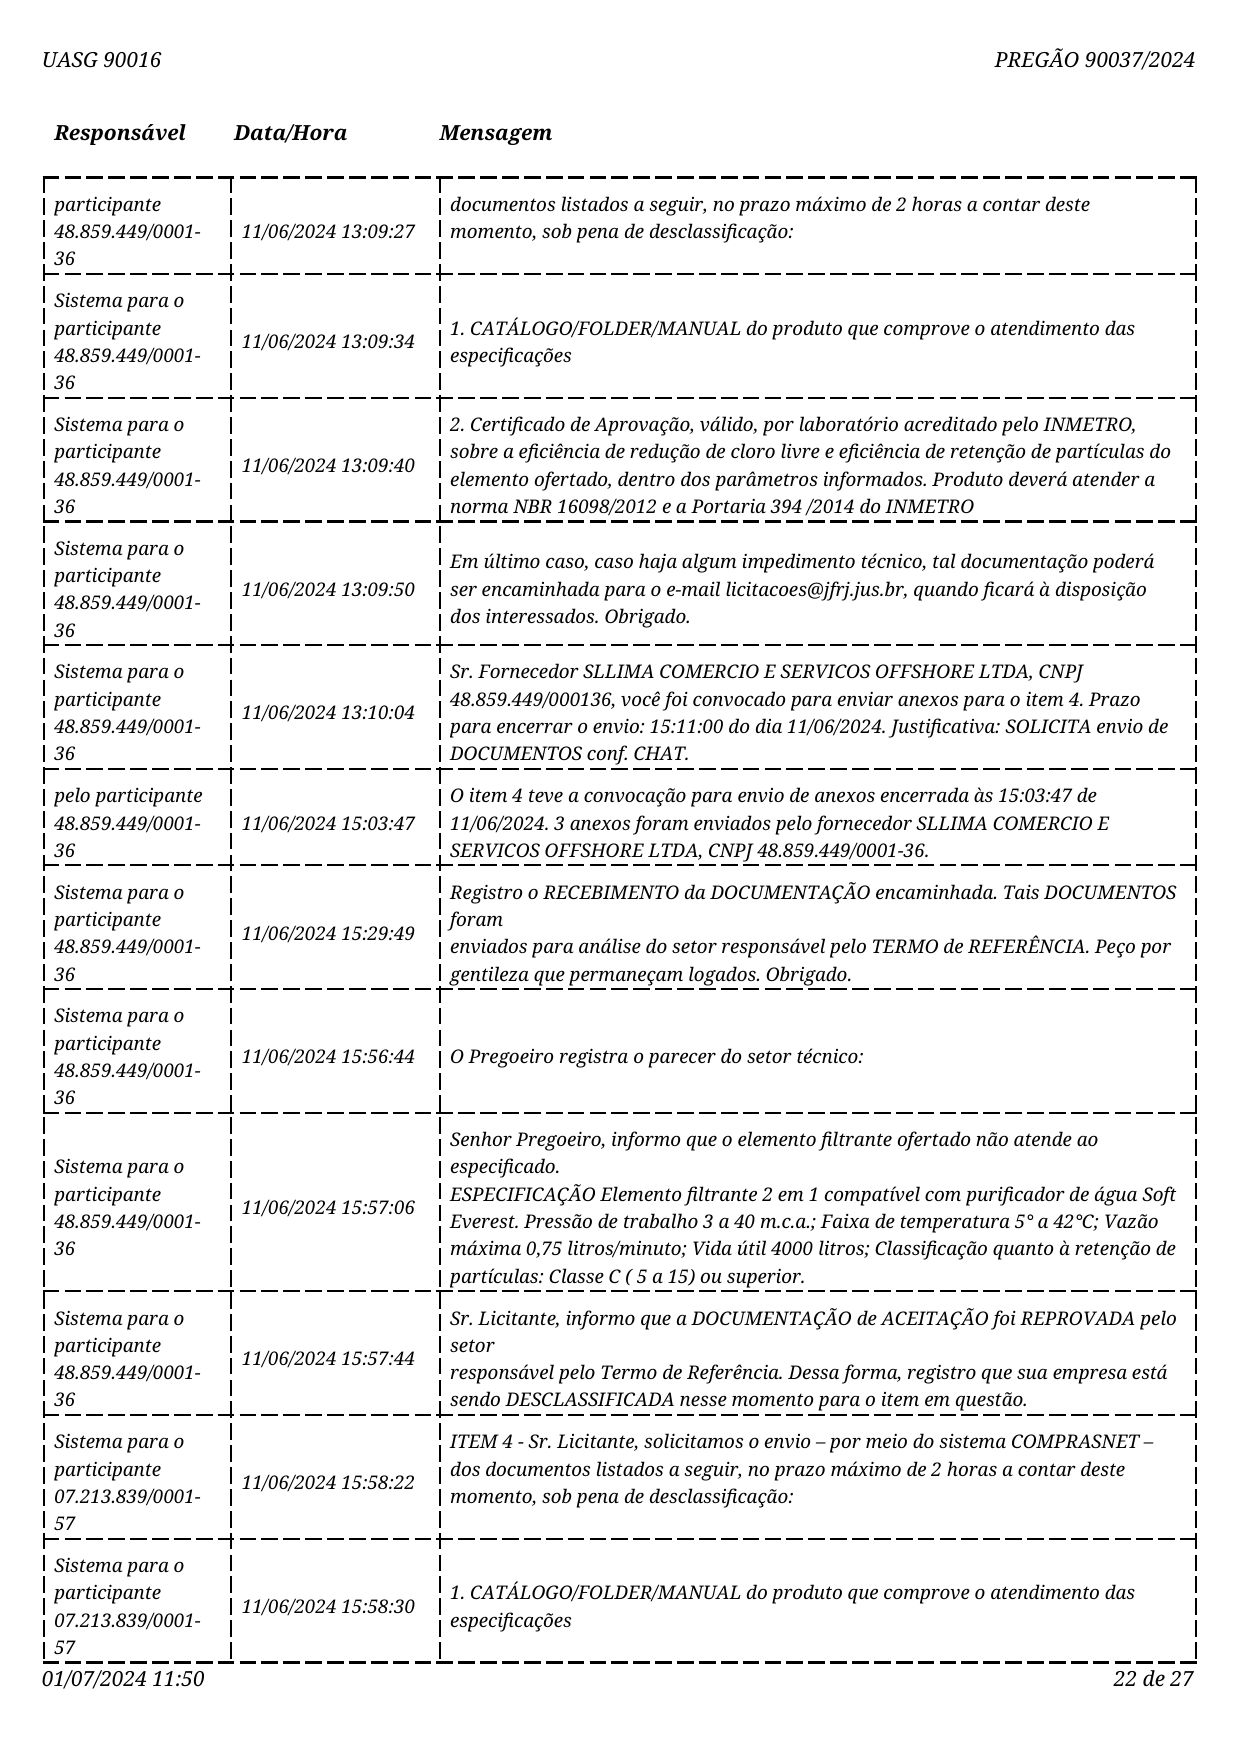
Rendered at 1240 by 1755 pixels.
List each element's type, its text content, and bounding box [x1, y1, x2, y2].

table_cell Sistema para o participante 48.859.449/0001-36 [44, 864, 231, 988]
table_cell Sistema para o participante 07.213.839/0001-57 [44, 1414, 231, 1538]
table_cell Sistema para o participante 48.859.449/0001-36 [44, 397, 231, 520]
table_cell Em último caso, caso haja algum impedimento técnico, tal documentação poderá ser encaminhada para o e-mail licitacoes@jfrj.jus.br, quando ficará à disposição dos interessados. Obrigado. [440, 520, 1196, 644]
table_header documentos listados a seguir, no prazo máximo de 2 horas a contar deste momento, sob pena de desclassificação: [440, 176, 1196, 273]
table_cell Sr. Fornecedor SLLIMA COMERCIO E SERVICOS OFFSHORE LTDA, CNPJ 48.859.449/000136, você foi convocado para enviar anexos para o item 4. Prazo para encerrar o envio: 15:11:00 do dia 11/06/2024. Justificativa: SOLICITA envio de DOCUMENTOS conf. CHAT. [440, 644, 1196, 768]
table_cell 2. Certificado de Aprovação, válido, por laboratório acreditado pelo INMETRO, sobre a eficiência de redução de cloro livre e eficiência de retenção de partículas do elemento ofertado, dentro dos parâmetros informados. Produto deverá atender a norma NBR 16098/2012 e a Portaria 394 /2014 do INMETRO [440, 397, 1196, 520]
table_cell 11/06/2024 15:57:06 [231, 1112, 439, 1290]
table_cell 11/06/2024 13:10:04 [231, 644, 439, 768]
table_cell 11/06/2024 13:09:34 [231, 273, 439, 397]
table_cell Sistema para o participante 48.859.449/0001-36 [44, 1290, 231, 1414]
table_cell 11/06/2024 13:09:50 [231, 520, 439, 644]
table_cell Sistema para o participante 48.859.449/0001-36 [44, 988, 231, 1112]
table_cell 11/06/2024 15:29:49 [231, 864, 439, 988]
table_header 11/06/2024 13:09:27 [231, 176, 439, 273]
table_cell Sistema para o participante 48.859.449/0001-36 [44, 520, 231, 644]
table_cell O Pregoeiro registra o parecer do setor técnico: [440, 988, 1196, 1112]
table_cell Senhor Pregoeiro, informo que o elemento filtrante ofertado não atende ao especificado. ESPECIFICAÇÃO Elemento filtrante 2 em 1 compatível com purificador de água Soft Everest. Pressão de trabalho 3 a 40 m.c.a.; Faixa de temperatura 5° a 42°C; Vazão máxima 0,75 litros/minuto; Vida útil 4000 litros; Classificação quanto à retenção de partículas: Classe C ( 5 a 15) ou superior. [440, 1112, 1196, 1290]
table_cell Sr. Licitante, informo que a DOCUMENTAÇÃO de ACEITAÇÃO foi REPROVADA pelo setor responsável pelo Termo de Referência. Dessa forma, registro que sua empresa está sendo DESCLASSIFICADA nesse momento para o item em questão. [440, 1290, 1196, 1414]
table_cell 11/06/2024 15:58:30 [231, 1538, 439, 1661]
table_cell O item 4 teve a convocação para envio de anexos encerrada às 15:03:47 de 11/06/2024. 3 anexos foram enviados pelo fornecedor SLLIMA COMERCIO E SERVICOS OFFSHORE LTDA, CNPJ 48.859.449/0001-36. [440, 768, 1196, 864]
table_cell Sistema para o participante 48.859.449/0001-36 [44, 1112, 231, 1290]
table_cell 1. CATÁLOGO/FOLDER/MANUAL do produto que comprove o atendimento das especificações [440, 1538, 1196, 1661]
table_header participante 48.859.449/0001-36 [44, 176, 231, 273]
table_cell Sistema para o participante 07.213.839/0001-57 [44, 1538, 231, 1661]
table_cell pelo participante 48.859.449/0001-36 [44, 768, 231, 864]
table_cell ITEM 4 - Sr. Licitante, solicitamos o envio – por meio do sistema COMPRASNET – dos documentos listados a seguir, no prazo máximo de 2 horas a contar deste momento, sob pena de desclassificação: [440, 1414, 1196, 1538]
table_cell Sistema para o participante 48.859.449/0001-36 [44, 273, 231, 397]
table_cell 11/06/2024 15:56:44 [231, 988, 439, 1112]
table_cell 11/06/2024 15:57:44 [231, 1290, 439, 1414]
table_cell 11/06/2024 15:58:22 [231, 1414, 439, 1538]
table_cell 11/06/2024 15:03:47 [231, 768, 439, 864]
table_cell 1. CATÁLOGO/FOLDER/MANUAL do produto que comprove o atendimento das especificações [440, 273, 1196, 397]
table_cell Registro o RECEBIMENTO da DOCUMENTAÇÃO encaminhada. Tais DOCUMENTOS foram enviados para análise do setor responsável pelo TERMO de REFERÊNCIA. Peço por gentileza que permaneçam logados. Obrigado. [440, 864, 1196, 988]
table_cell Sistema para o participante 48.859.449/0001-36 [44, 644, 231, 768]
table_cell 11/06/2024 13:09:40 [231, 397, 439, 520]
